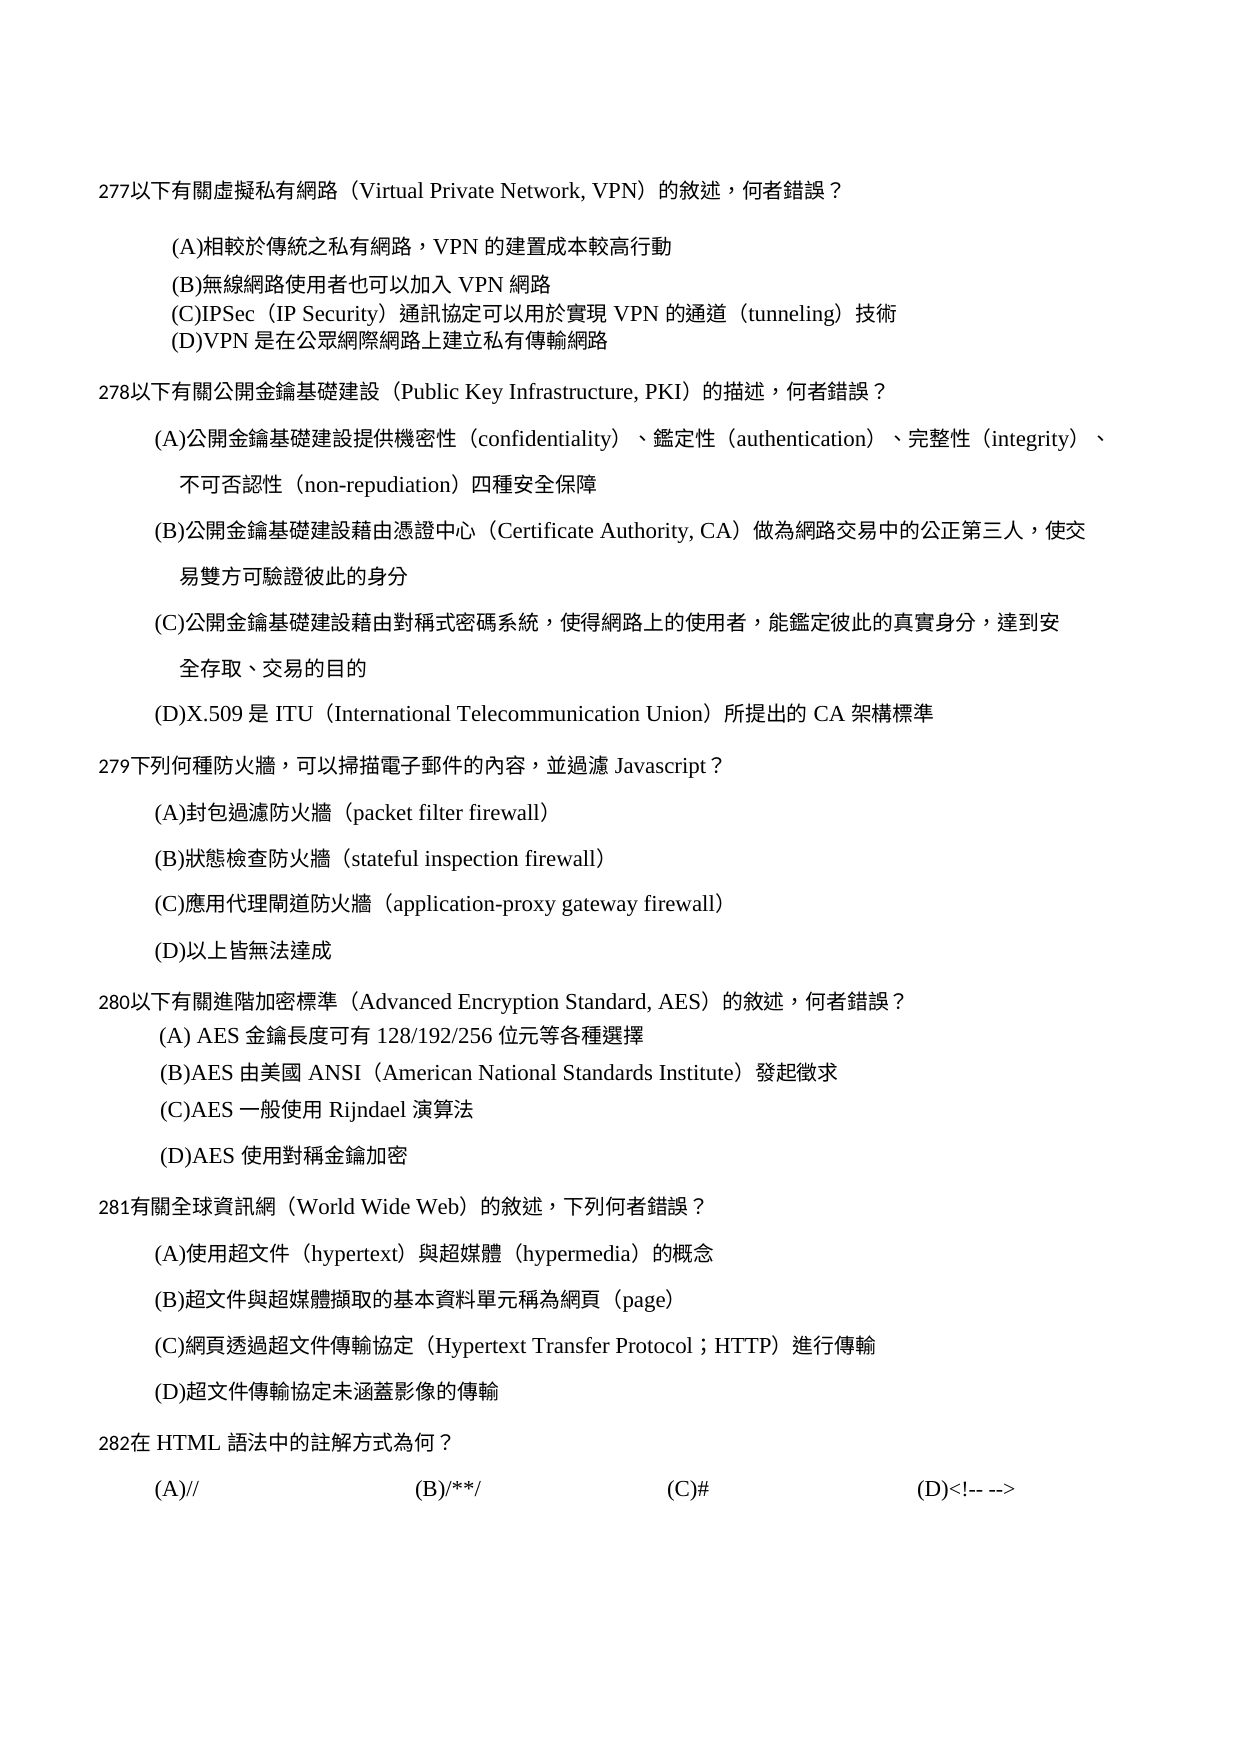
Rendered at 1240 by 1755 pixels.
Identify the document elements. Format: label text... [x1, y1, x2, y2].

text (A)使用超文件（hypertext）與超媒體（hypermedia）的概念 [154, 1240, 1141, 1267]
text 不可否認性（non-repudiation）四種安全保障 [179, 471, 1141, 498]
list 以下有關進階加密標準（Advanced Encryption Standard, AES）的敘述，何者錯誤？ [98, 982, 1162, 1016]
text (D)以上皆無法達成 [154, 936, 1141, 964]
text 全存取、交易的目的 [179, 654, 1141, 682]
text (B)狀態檢查防火牆（stateful inspection firewall） [154, 845, 1141, 872]
text (D)AES 使用對稱金鑰加密 [154, 1142, 1141, 1168]
text (A)公開金鑰基礎建設提供機密性（confidentiality）、鑑定性（authentication）、完整性（integrity）、 [154, 425, 1141, 452]
text (A)封包過濾防火牆（packet filter firewall） [154, 799, 1141, 826]
text (B)超文件與超媒體擷取的基本資料單元稱為網頁（page） [154, 1286, 1141, 1313]
list 下列何種防火牆，可以掃描電子郵件的內容，並過濾 Javascript？ [98, 746, 1162, 780]
text (B)公開金鑰基礎建設藉由憑證中心（Certificate Authority, CA）做為網路交易中的公正第三人，使交 [154, 517, 1141, 544]
text (D)超文件傳輸協定未涵蓋影像的傳輸 [154, 1377, 1141, 1405]
text (D)VPN 是在公眾網際網路上建立私有傳輸網路 [171, 327, 1141, 354]
text 易雙方可驗證彼此的身分 [179, 563, 1141, 590]
text (C)網頁透過超文件傳輸協定（Hypertext Transfer Protocol；HTTP）進行傳輸 [154, 1332, 1141, 1359]
list 以下有關虛擬私有網路（Virtual Private Network, VPN）的敘述，何者錯誤？ [98, 172, 1162, 205]
list 有關全球資訊網（World Wide Web）的敘述，下列何者錯誤？ [98, 1187, 1162, 1221]
list 以下有關公開金鑰基礎建設（Public Key Infrastructure, PKI）的描述，何者錯誤？ [98, 373, 1162, 406]
text (A) AES 金鑰長度可有 128/192/256 位元等各種選擇 [125, 1016, 1162, 1050]
text (C)AES 一般使用 Rijndael 演算法 [98, 1088, 1141, 1126]
text (A)相較於傳統之私有網路，VPN 的建置成本較高行動 [171, 224, 1141, 262]
text (C)IPSec（IP Security）通訊協定可以用於實現 VPN 的通道（tunneling）技術 [171, 300, 1141, 327]
text (C)公開金鑰基礎建設藉由對稱式密碼系統，使得網路上的使用者，能鑑定彼此的真實身分，達到安 [154, 608, 1141, 636]
text (D)X.509 是 ITU（International Telecommunication Union）所提出的 CA 架構標準 [154, 700, 1141, 727]
text (B)無線網路使用者也可以加入 VPN 網路 [171, 262, 1141, 300]
text (A)// (B)/**/ (C)# (D)<!-- --> [154, 1476, 1141, 1502]
text (B)AES 由美國 ANSI（American National Standards Institute）發起徵求 [98, 1050, 1141, 1088]
text (C)應用代理閘道防火牆（application-proxy gateway firewall） [154, 890, 1141, 917]
list 在 HTML 語法中的註解方式為何？ [98, 1423, 1162, 1457]
